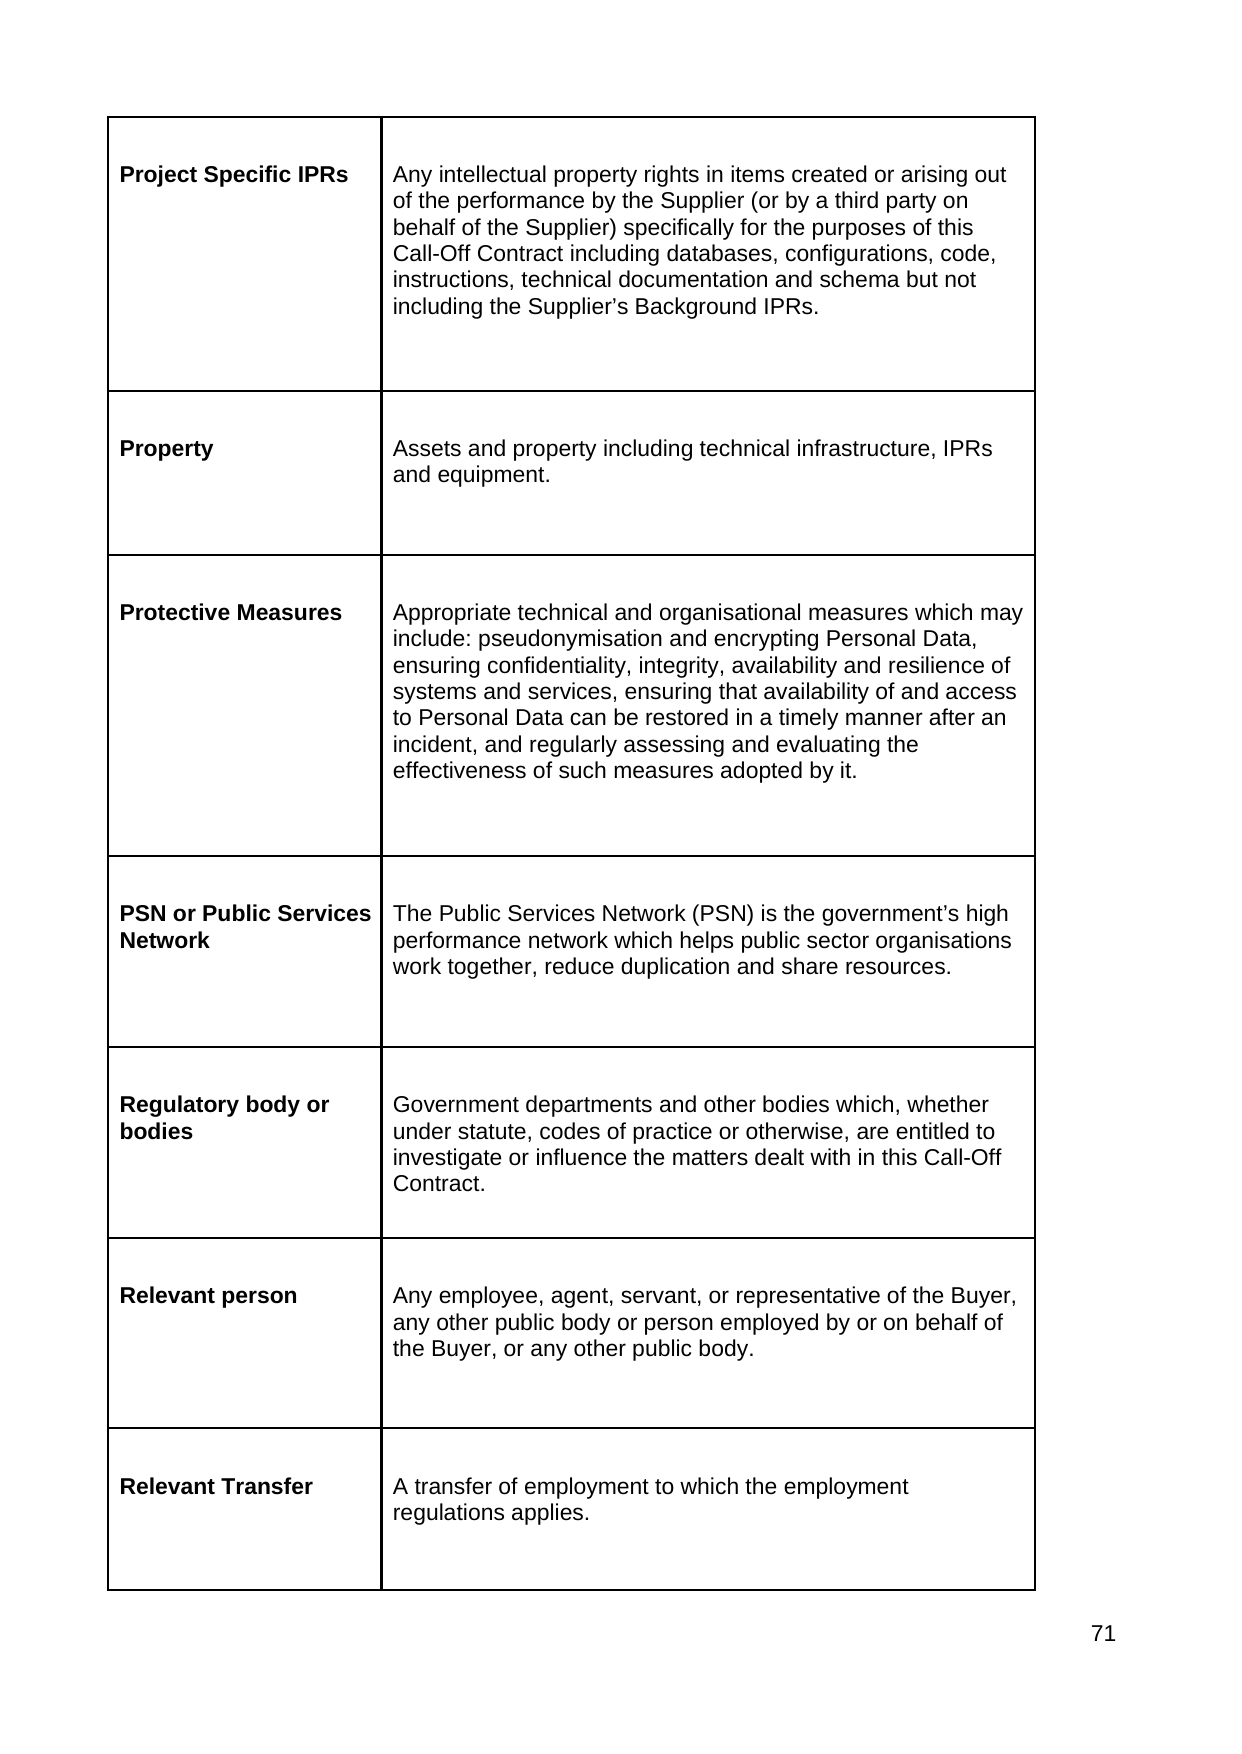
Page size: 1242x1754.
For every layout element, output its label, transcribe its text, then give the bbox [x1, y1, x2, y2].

table_cell Relevant Transfer [109, 1429, 380, 1589]
table_cell PSN or Public Services Network [109, 857, 380, 1046]
table_cell Relevant person [109, 1239, 380, 1427]
table_cell The Public Services Network (PSN) is the government’s high performance network which helps public sector organisations work together, reduce duplication and share resources. [383, 857, 1034, 1046]
table_cell Any employee, agent, servant, or representative of the Buyer, any other public body or person employed by or on behalf of the Buyer, or any other public body. [383, 1239, 1034, 1427]
table_cell Assets and property including technical infrastructure, IPRs and equipment. [383, 392, 1034, 553]
table_cell Property [109, 392, 380, 553]
table_header Project Specific IPRs [109, 118, 380, 389]
table_header Any intellectual property rights in items created or arising out of the performance by the Supplier (or by a third party on behalf of the Supplier) specifically for the purposes of this Call-Off Contract including databases, configurations, code, instructions, technical documentation and schema but not including the Supplier’s Background IPRs. [383, 118, 1034, 389]
table_cell Government departments and other bodies which, whether under statute, codes of practice or otherwise, are entitled to investigate or influence the matters dealt with in this Call-Off Contract. [383, 1048, 1034, 1237]
table_cell Protective Measures [109, 556, 380, 855]
table_cell A transfer of employment to which the employment regulations applies. [383, 1429, 1034, 1589]
table_cell Regulatory body or bodies [109, 1048, 380, 1237]
table_cell Appropriate technical and organisational measures which may include: pseudonymisation and encrypting Personal Data, ensuring confidentiality, integrity, availability and resilience of systems and services, ensuring that availability of and access to Personal Data can be restored in a timely manner after an incident, and regularly assessing and evaluating the effectiveness of such measures adopted by it. [383, 556, 1034, 855]
